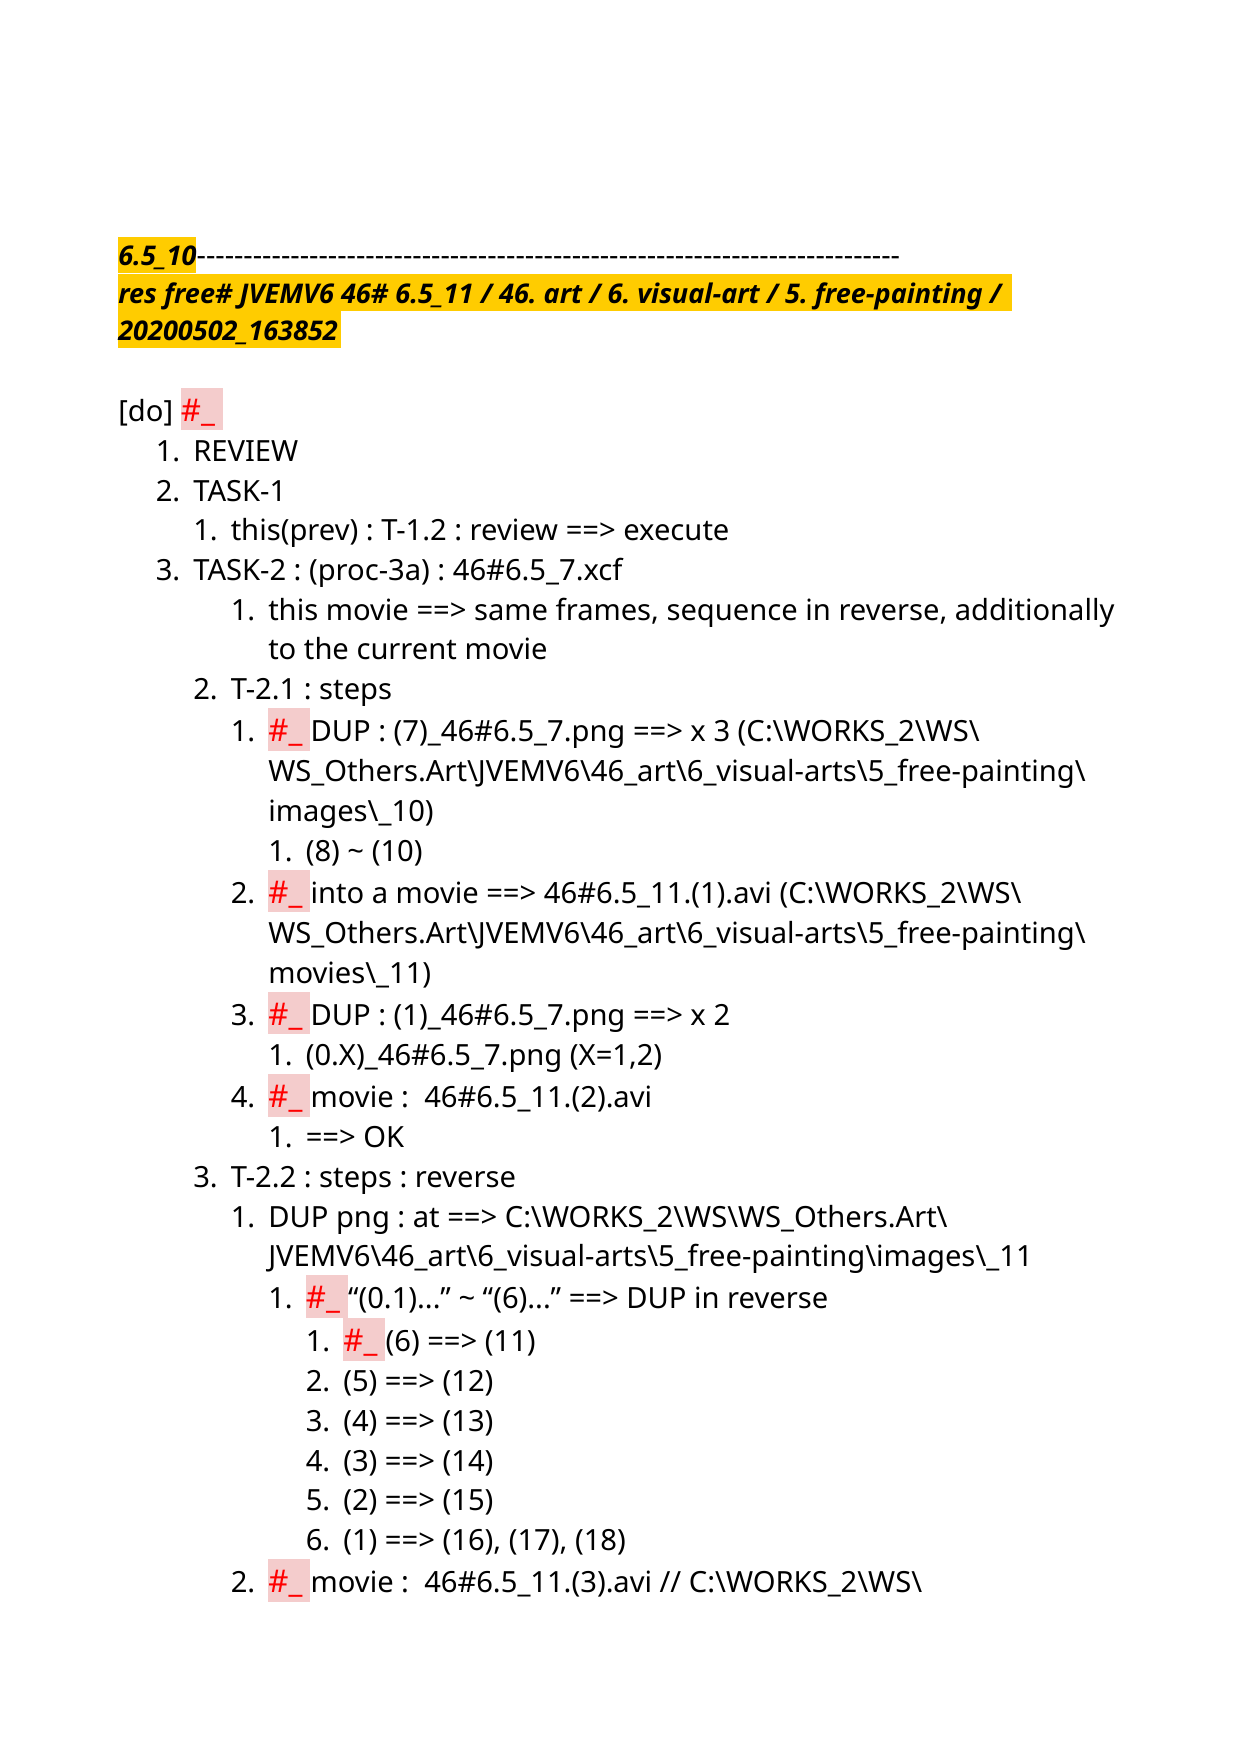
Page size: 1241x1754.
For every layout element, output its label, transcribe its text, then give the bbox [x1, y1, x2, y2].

list #_ into a movie ==> 46#6.5_11.(1).avi (C:\WORKS_2\WS\WS_Others.Art\JVEMV6\46_art\6_visual-arts\5_free-painting\movies\_11) [231, 870, 1122, 992]
list T-2.1 : steps [193, 668, 1122, 708]
list DUP png : at ==> C:\WORKS_2\WS\WS_Others.Art\JVEMV6\46_art\6_visual-arts\5_free-painting\images\_11 [231, 1196, 1122, 1275]
list (1) ==> (16), (17), (18) [306, 1519, 1122, 1559]
list (5) ==> (12) [306, 1361, 1122, 1400]
text [do] #_ [118, 388, 1122, 430]
list TASK-2 : (proc-3a) : 46#6.5_7.xcf [156, 549, 1122, 589]
list #_ “(0.1)...” ~ “(6)...” ==> DUP in reverse [268, 1275, 1122, 1318]
list T-2.2 : steps : reverse [193, 1156, 1122, 1196]
list (0.X)_46#6.5_7.png (X=1,2) [268, 1034, 1122, 1074]
list this(prev) : T-1.2 : review ==> execute [193, 509, 1122, 549]
list (4) ==> (13) [306, 1400, 1122, 1440]
list #_ movie : 46#6.5_11.(2).avi [231, 1074, 1122, 1117]
text 6.5_10--------------------------------------------------------------------------- [118, 234, 1122, 274]
list (3) ==> (14) [306, 1440, 1122, 1479]
list #_ movie : 46#6.5_11.(3).avi // C:\WORKS_2\WS\ [231, 1559, 1122, 1602]
list this movie ==> same frames, sequence in reverse, additionally to the current movie [231, 589, 1122, 668]
list #_ (6) ==> (11) [306, 1318, 1122, 1361]
list (8) ~ (10) [268, 830, 1122, 870]
list #_ DUP : (7)_46#6.5_7.png ==> x 3 (C:\WORKS_2\WS\WS_Others.Art\JVEMV6\46_art\6_visual-arts\5_free-painting\images\_10) [231, 708, 1122, 830]
list TASK-1 [156, 470, 1122, 509]
list ==> OK [268, 1117, 1122, 1156]
list #_ DUP : (1)_46#6.5_7.png ==> x 2 [231, 992, 1122, 1034]
list (2) ==> (15) [306, 1479, 1122, 1519]
list REVIEW [156, 430, 1122, 470]
text res free# JVEMV6 46# 6.5_11 / 46. art / 6. visual-art / 5. free-painting / 20200502_163852 [118, 274, 1122, 348]
